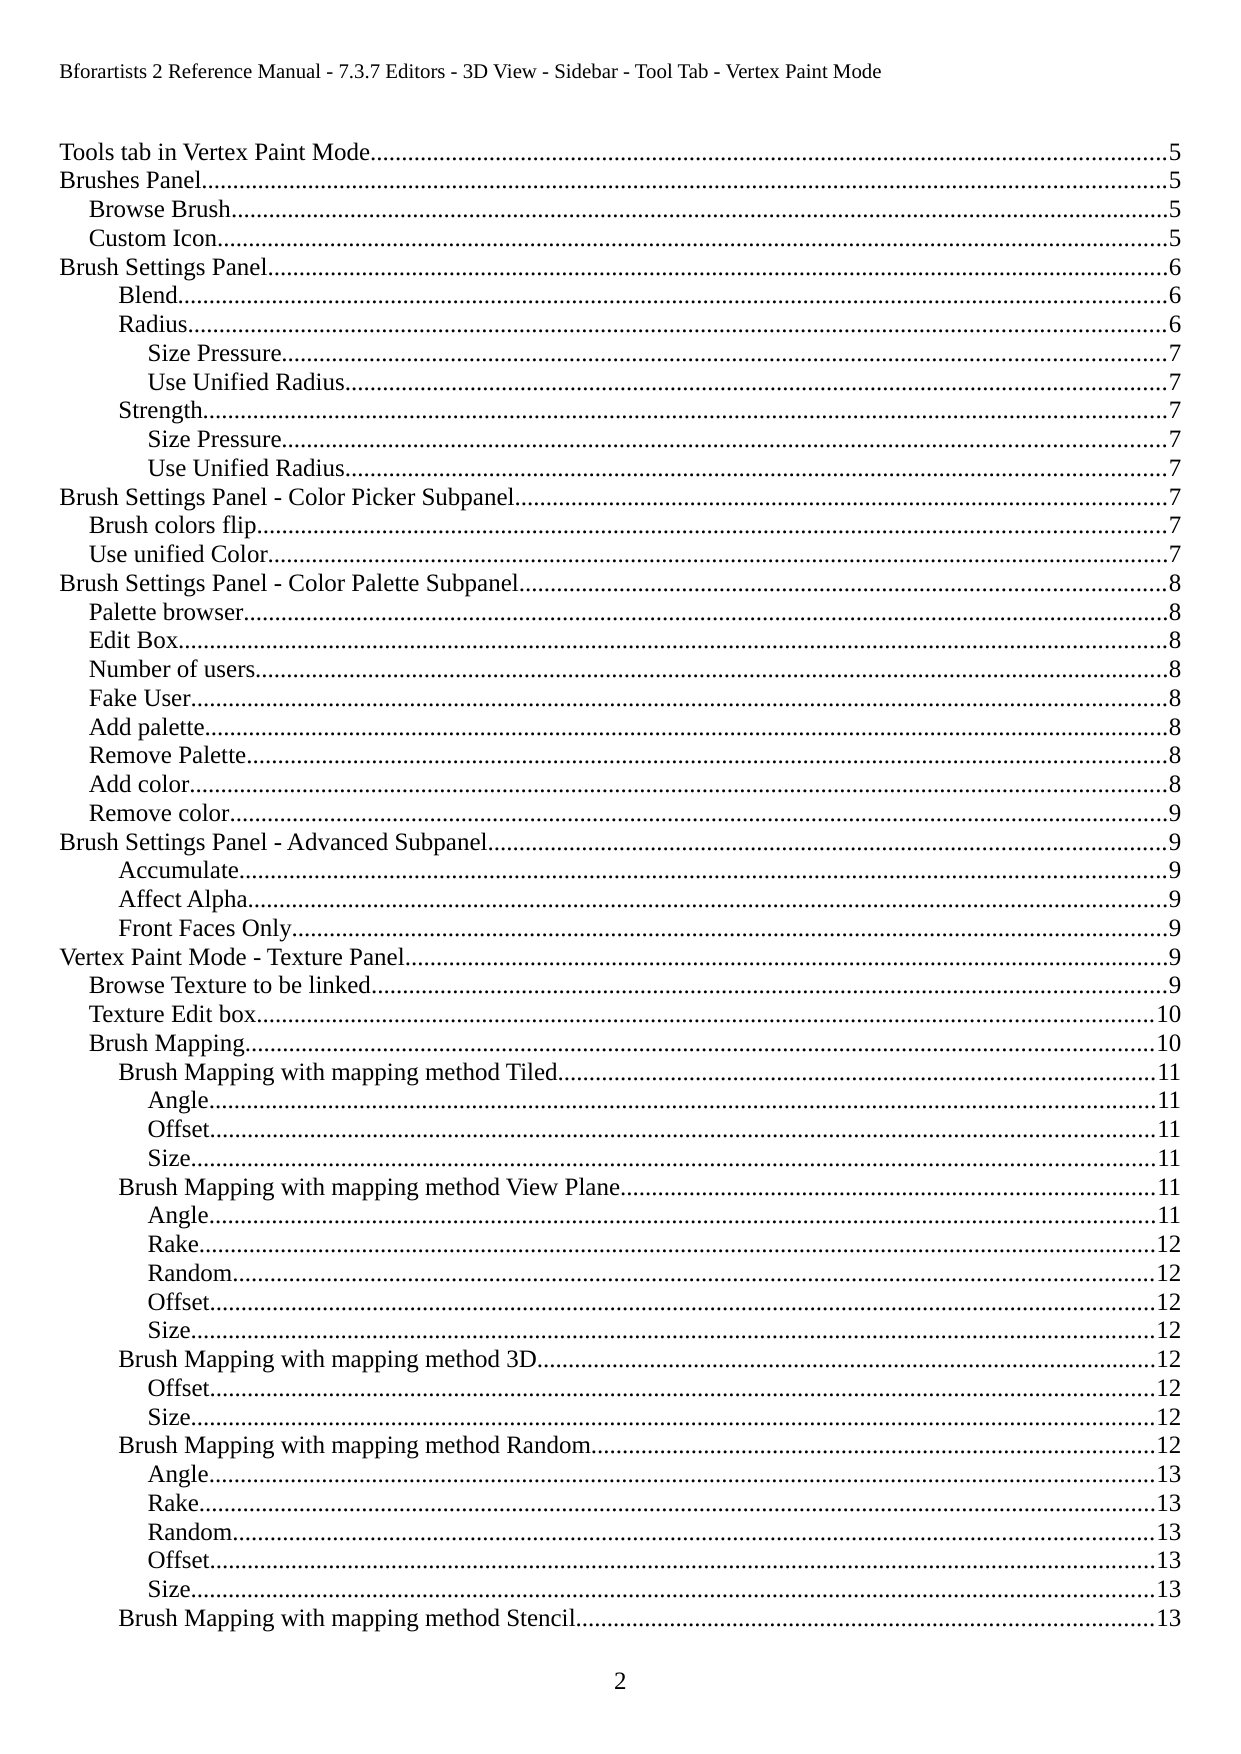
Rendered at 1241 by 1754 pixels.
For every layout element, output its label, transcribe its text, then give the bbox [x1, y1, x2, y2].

text Brush Mapping with mapping method Stencil 13 [118, 1603, 1181, 1632]
text Affect Alpha 9 [118, 884, 1181, 913]
text Offset 12 [147, 1373, 1181, 1402]
text Angle 11 [147, 1085, 1181, 1114]
text Brush Mapping with mapping method Tiled 11 [118, 1057, 1181, 1085]
text Brush colors flip 7 [88, 510, 1181, 539]
text Blend 6 [118, 280, 1181, 309]
text Size 12 [147, 1402, 1181, 1430]
text Fake User 8 [88, 683, 1181, 712]
text Strength 7 [118, 395, 1181, 424]
text Palette browser 8 [88, 597, 1181, 625]
text Use Unified Radius 7 [147, 453, 1181, 482]
text Vertex Paint Mode - Texture Panel 9 [59, 942, 1181, 970]
text Remove Palette 8 [88, 740, 1181, 769]
text Size 12 [147, 1315, 1181, 1344]
text Add color 8 [88, 769, 1181, 798]
text Rake 12 [147, 1229, 1181, 1258]
text Brush Mapping with mapping method Random 12 [118, 1430, 1181, 1459]
text Offset 11 [147, 1114, 1181, 1143]
text Offset 12 [147, 1287, 1181, 1315]
text Brush Mapping with mapping method View Plane 11 [118, 1172, 1181, 1200]
text Rake 13 [147, 1488, 1181, 1517]
text Size Pressure 7 [147, 338, 1181, 367]
text Random 13 [147, 1517, 1181, 1545]
text Brush Settings Panel - Advanced Subpanel 9 [59, 827, 1181, 855]
text Tools tab in Vertex Paint Mode 5 [59, 137, 1181, 165]
text Angle 13 [147, 1459, 1181, 1488]
text Number of users 8 [88, 654, 1181, 683]
text Brush Settings Panel - Color Picker Subpanel 7 [59, 482, 1181, 510]
text Browse Texture to be linked 9 [88, 970, 1181, 999]
text Accumulate 9 [118, 855, 1181, 884]
text Remove color 9 [88, 798, 1181, 827]
text Add palette 8 [88, 712, 1181, 740]
text Size Pressure 7 [147, 424, 1181, 453]
text Random 12 [147, 1258, 1181, 1287]
text Brush Mapping with mapping method 3D 12 [118, 1344, 1181, 1373]
text Browse Brush 5 [88, 194, 1181, 223]
text Brush Settings Panel - Color Palette Subpanel 8 [59, 568, 1181, 597]
text Edit Box 8 [88, 625, 1181, 654]
text Angle 11 [147, 1200, 1181, 1229]
text Front Faces Only 9 [118, 913, 1181, 942]
text Size 13 [147, 1574, 1181, 1603]
text Offset 13 [147, 1545, 1181, 1574]
text Custom Icon 5 [88, 223, 1181, 252]
text Brush Mapping 10 [88, 1028, 1181, 1057]
text Radius 6 [118, 309, 1181, 338]
text Use unified Color 7 [88, 539, 1181, 568]
text Texture Edit box 10 [88, 999, 1181, 1028]
text Brush Settings Panel 6 [59, 252, 1181, 280]
text Use Unified Radius 7 [147, 367, 1181, 395]
text Brushes Panel 5 [59, 165, 1181, 194]
text Size 11 [147, 1143, 1181, 1172]
